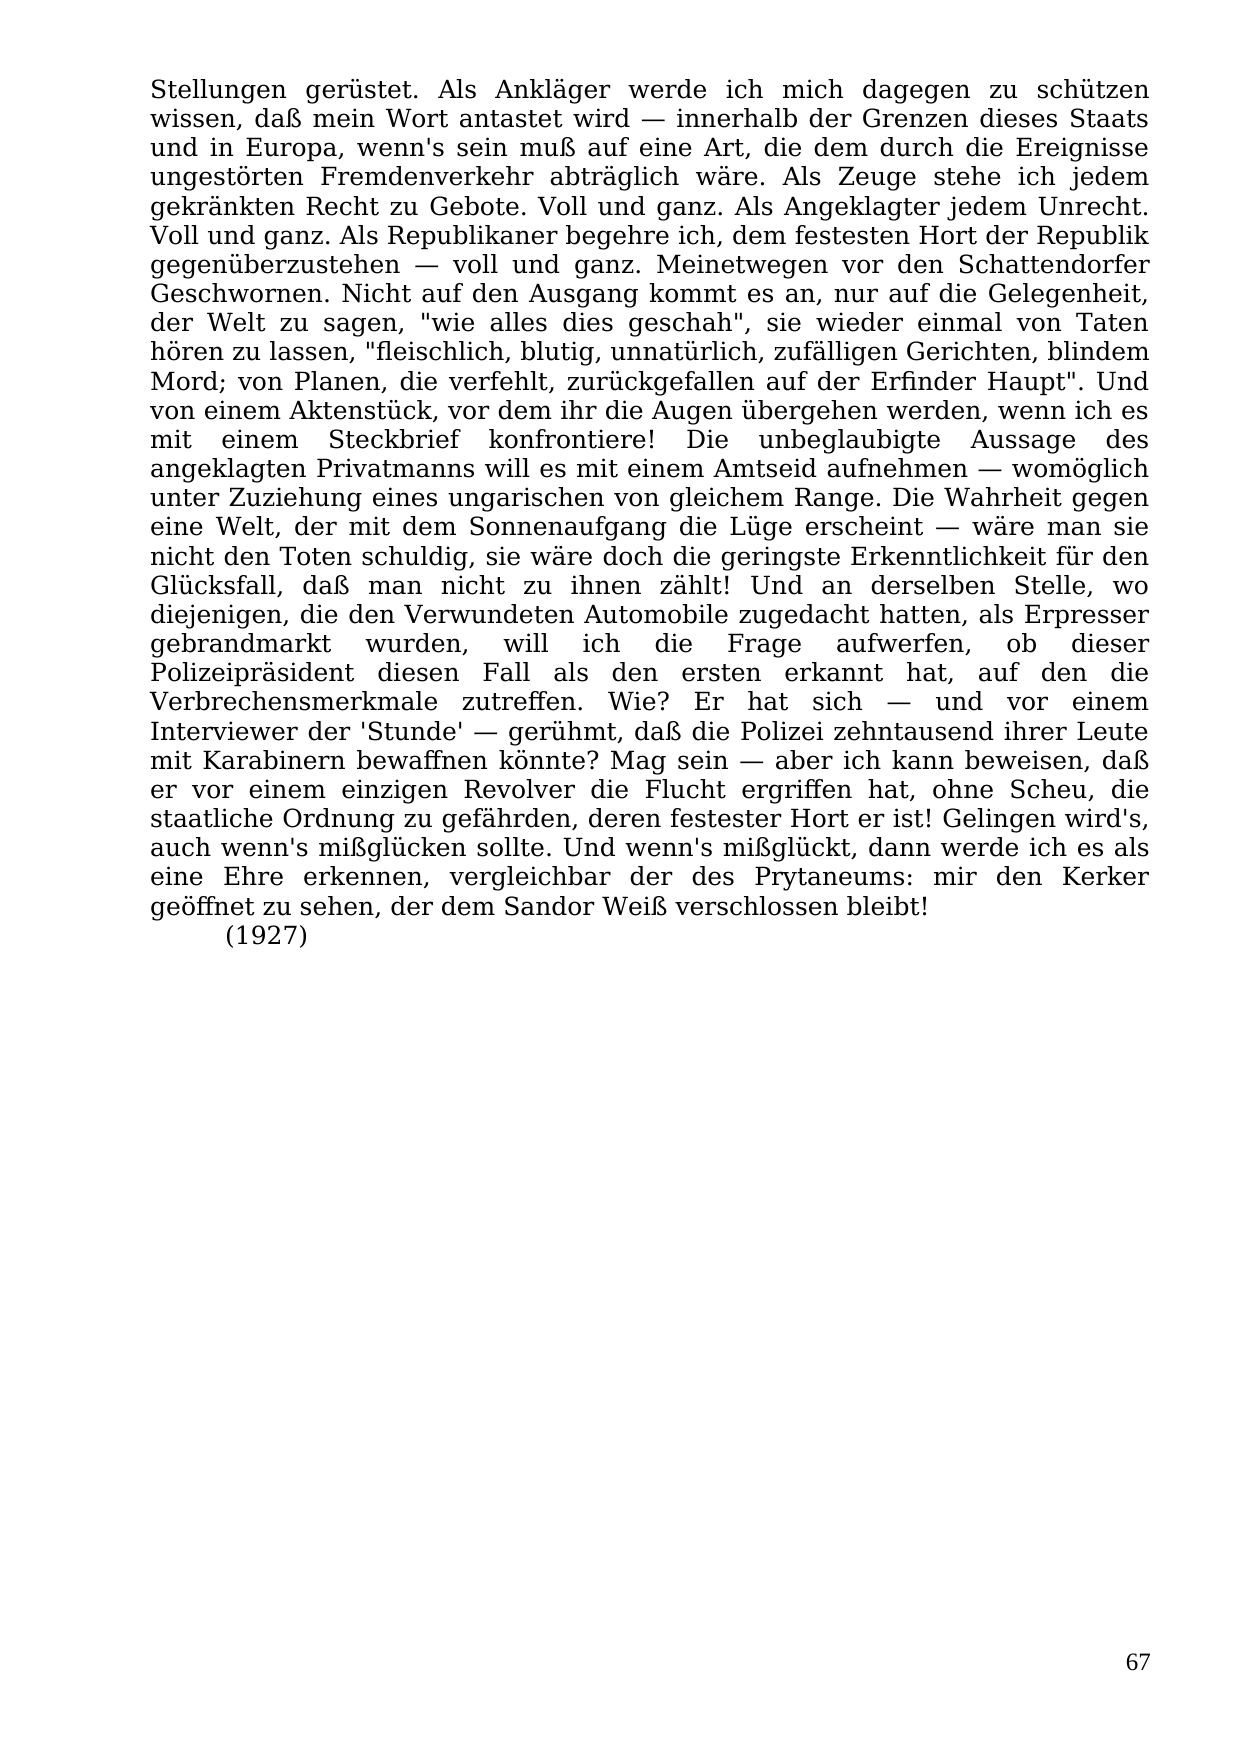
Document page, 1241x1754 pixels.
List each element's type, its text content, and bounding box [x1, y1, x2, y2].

text Stellungen gerüstet. Als Ankläger werde ich mich dagegen zu schützen wissen, daß mein Wort antastet wird — innerhalb der Grenzen dieses Staats und in Europa, wenn's sein muß auf eine Art, die dem durch die Ereignisse ungestörten Fremdenverkehr abträglich wäre. Als Zeuge stehe ich jedem gekränkten Recht zu Gebote. Voll und ganz. Als Angeklagter jedem Unrecht. Voll und ganz. Als Republikaner begehre ich, dem festesten Hort der Republik gegenüberzustehen — voll und ganz. Meinetwegen vor den Schattendorfer Geschwornen. Nicht auf den Ausgang kommt es an, nur auf die Gelegenheit, der Welt zu sagen, "wie alles dies geschah", sie wieder einmal von Taten hören zu lassen, "fleischlich, blutig, unnatürlich, zufälligen Gerichten, blindem Mord; von Planen, die verfehlt, zurückgefallen auf der Erfinder Haupt". Und von einem Aktenstück, vor dem ihr die Augen übergehen werden, wenn ich es mit einem Steckbrief konfrontiere! Die unbeglaubigte Aussage des angeklagten Privatmanns will es mit einem Amtseid aufnehmen — womöglich unter Zuziehung eines ungarischen von gleichem Range. Die Wahrheit gegen eine Welt, der mit dem Sonnenaufgang die Lüge erscheint — wäre man sie nicht den Toten schuldig, sie wäre doch die geringste Erkenntlichkeit für den Glücksfall, daß man nicht zu ihnen zählt! Und an derselben Stelle, wo diejenigen, die den Verwundeten Automobile zugedacht hatten, als Erpresser gebrandmarkt wurden, will ich die Frage aufwerfen, ob dieser Polizeipräsident diesen Fall als den ersten erkannt hat, auf den die Verbrechensmerkmale zutreffen. Wie? Er hat sich — und vor einem Interviewer der 'Stunde' — gerühmt, daß die Polizei zehntausend ihrer Leute mit Karabinern bewaffnen könnte? Mag sein — aber ich kann beweisen, daß er vor einem einzigen Revolver die Flucht ergriffen hat, ohne Scheu, die staatliche Ordnung zu gefährden, deren festester Hort er ist! Gelingen wird's, auch wenn's mißglücken sollte. Und wenn's mißglückt, dann werde ich es als eine Ehre erkennen, vergleichbar der des Prytaneums: mir den Kerker geöffnet zu sehen, der dem Sandor Weiß verschlossen bleibt! (1927) [150, 75, 1151, 950]
